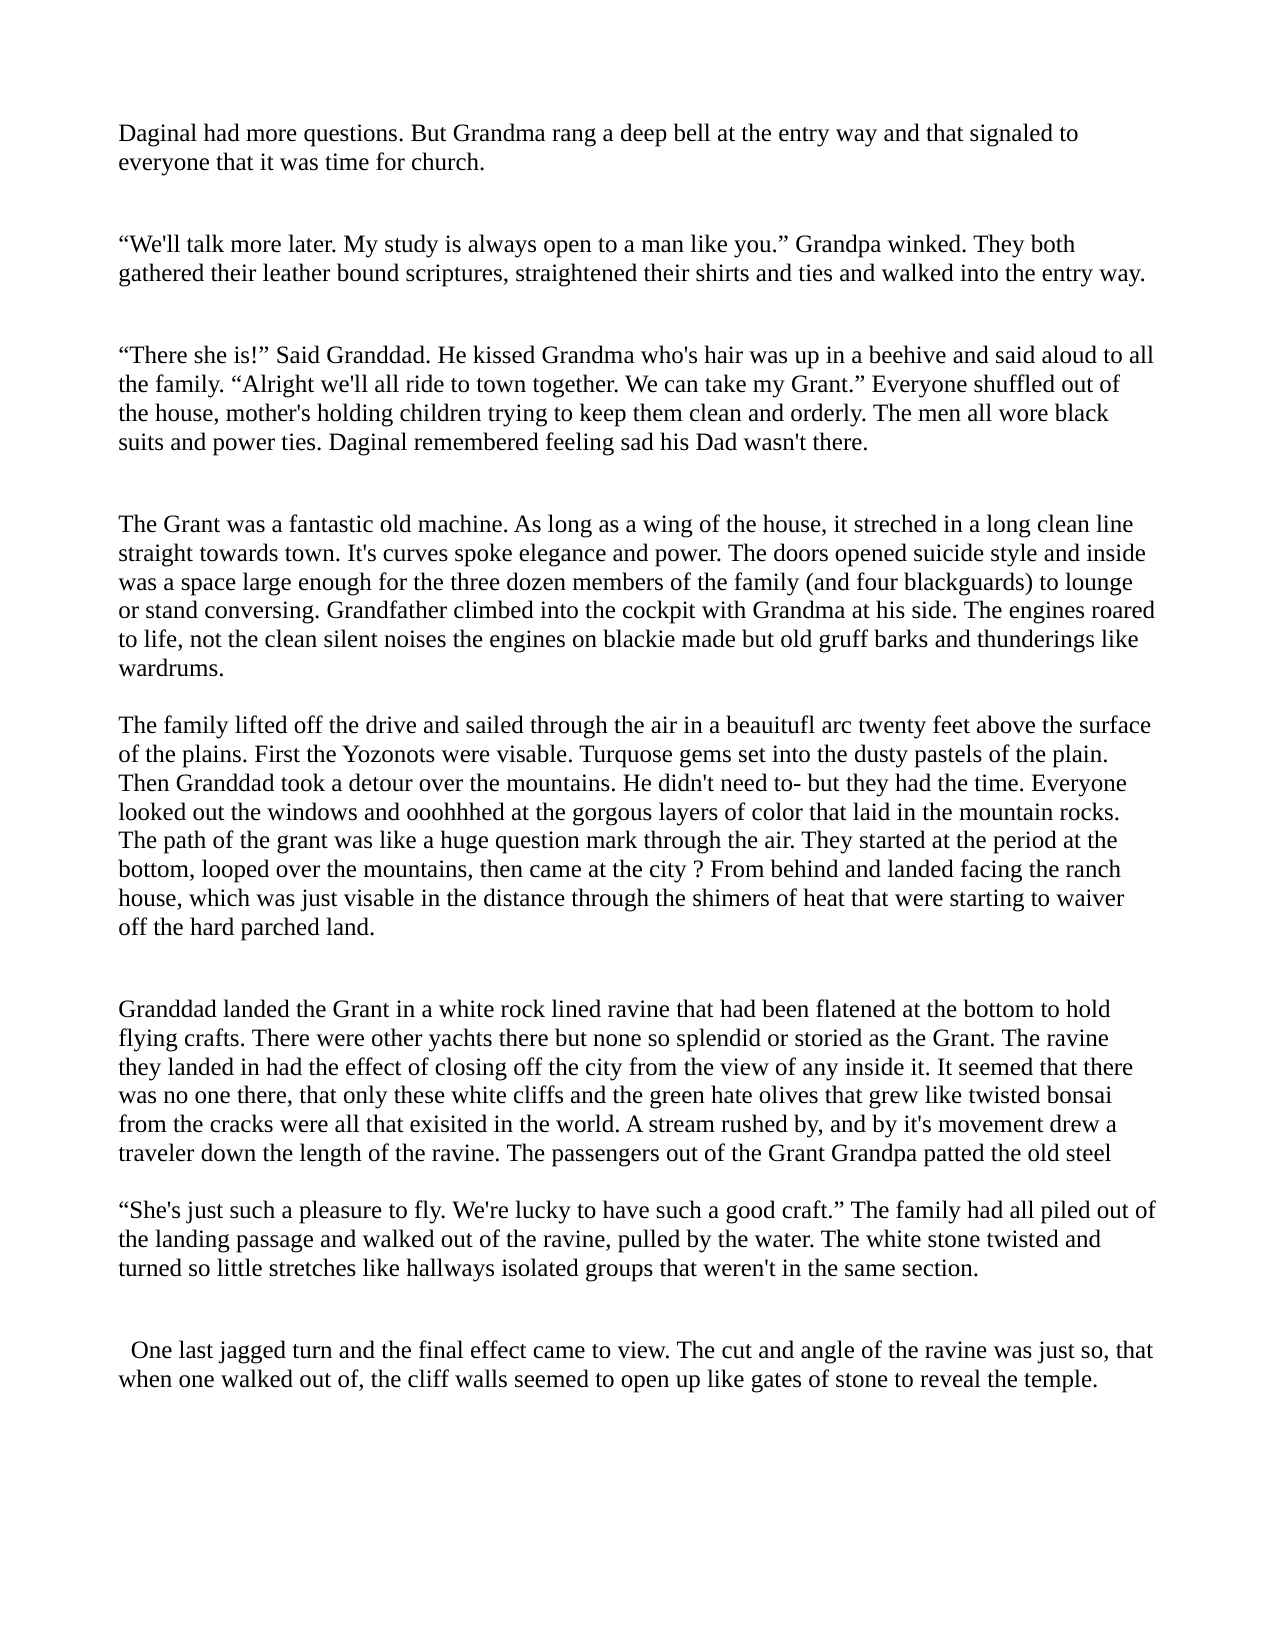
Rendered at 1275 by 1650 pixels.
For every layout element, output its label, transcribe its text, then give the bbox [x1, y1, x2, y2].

text “There she is!” Said Granddad. He kissed Grandma who's hair was up in a beehive and said aloud to all the family. “Alright we'll all ride to town together. We can take my Grant.” Everyone shuffled out of the house, mother's holding children trying to keep them clean and orderly. The men all wore black suits and power ties. Daginal remembered feeling sad his Dad wasn't there. [118, 341, 1157, 456]
text Daginal had more questions. But Grandma rang a deep bell at the entry way and that signaled to everyone that it was time for church. [118, 118, 1157, 176]
text The Grant was a fantastic old machine. As long as a wing of the house, it streched in a long clean line straight towards town. It's curves spoke elegance and power. The doors opened suicide style and inside was a space large enough for the three dozen members of the family (and four blackguards) to lounge or stand conversing. Grandfather climbed into the cockpit with Grandma at his side. The engines roared to life, not the clean silent noises the engines on blackie made but old gruff barks and thunderings like wardrums. The family lifted off the drive and sailed through the air in a beauitufl arc twenty feet above the surface of the plains. First the Yozonots were visable. Turquose gems set into the dusty pastels of the plain. Then Granddad took a detour over the mountains. He didn't need to- but they had the time. Everyone looked out the windows and ooohhhed at the gorgous layers of color that laid in the mountain rocks. The path of the grant was like a huge question mark through the air. They started at the period at the bottom, looped over the mountains, then came at the city ? From behind and landed facing the ranch house, which was just visable in the distance through the shimers of heat that were starting to waiver off the hard parched land. [118, 509, 1157, 941]
text One last jagged turn and the final effect came to view. The cut and angle of the ravine was just so, that when one walked out of, the cliff walls seemed to open up like gates of stone to reveal the temple. [118, 1336, 1157, 1393]
text “We'll talk more later. My study is always open to a man like you.” Grandpa winked. They both gathered their leather bound scriptures, straightened their shirts and ties and walked into the entry way. [118, 229, 1157, 287]
text Granddad landed the Grant in a white rock lined ravine that had been flatened at the bottom to hold flying crafts. There were other yachts there but none so splendid or storied as the Grant. The ravine they landed in had the effect of closing off the city from the view of any inside it. It seemed that there was no one there, that only these white cliffs and the green hate olives that grew like twisted bonsai from the cracks were all that exisited in the world. A stream rushed by, and by it's movement drew a traveler down the length of the ravine. The passengers out of the Grant Grandpa patted the old steel “She's just such a pleasure to fly. We're lucky to have such a good craft.” The family had all piled out of the landing passage and walked out of the ravine, pulled by the water. The white stone twisted and turned so little stretches like hallways isolated groups that weren't in the same section. [118, 994, 1157, 1282]
